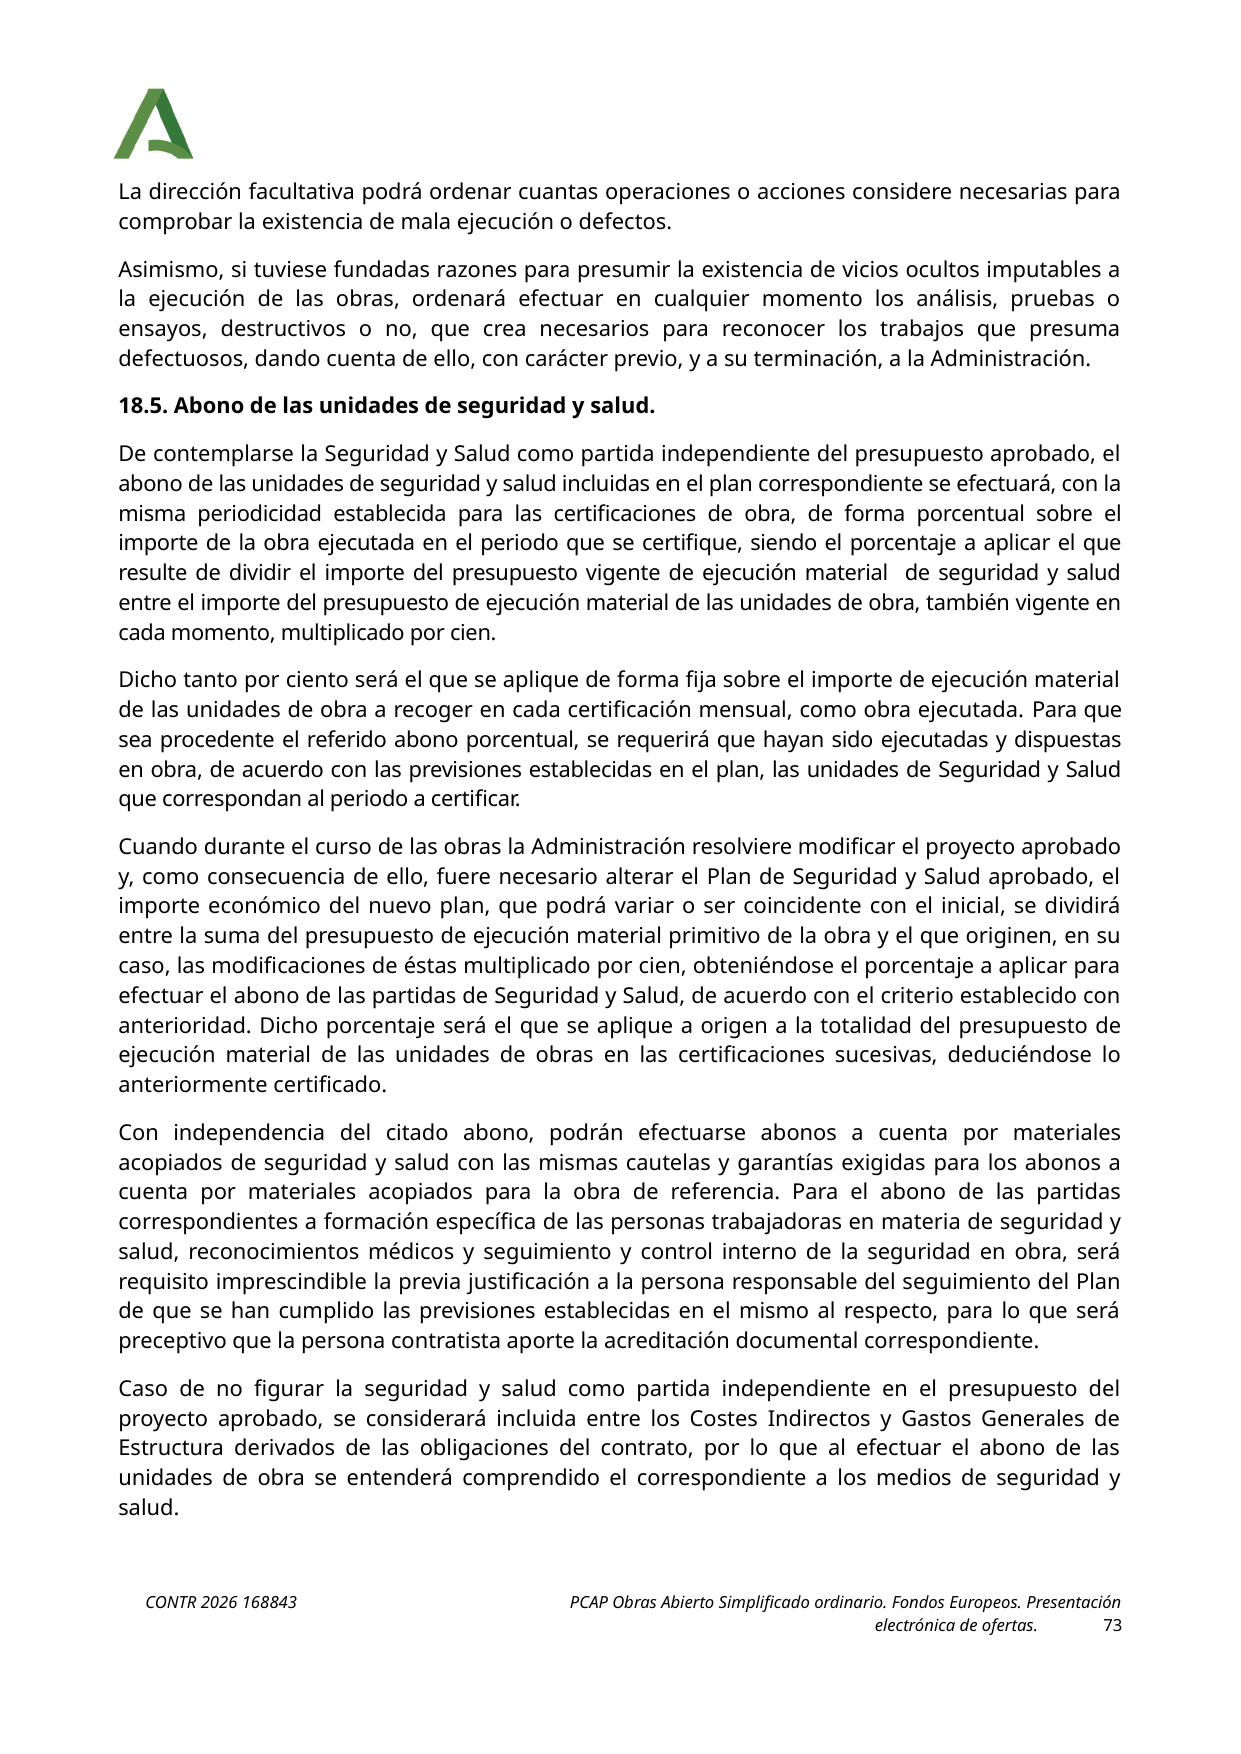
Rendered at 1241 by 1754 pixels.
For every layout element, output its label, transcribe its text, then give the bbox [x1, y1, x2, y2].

text Asimismo, si tuviese fundadas razones para presumir la existencia de vicios ocultos imputables a la ejecución de las obras, ordenará efectuar en cualquier momento los análisis, pruebas o ensayos, destructivos o no, que crea necesarios para reconocer los trabajos que presuma defectuosos, dando cuenta de ello, con carácter previo, y a su terminación, a la Administración. [118, 254, 1122, 373]
text Cuando durante el curso de las obras la Administración resolviere modificar el proyecto aprobado y, como consecuencia de ello, fuere necesario alterar el Plan de Seguridad y Salud aprobado, el importe económico del nuevo plan, que podrá variar o ser coincidente con el inicial, se dividirá entre la suma del presupuesto de ejecución material primitivo de la obra y el que originen, en su caso, las modificaciones de éstas multiplicado por cien, obteniéndose el porcentaje a aplicar para efectuar el abono de las partidas de Seguridad y Salud, de acuerdo con el criterio establecido con anterioridad. Dicho porcentaje será el que se aplique a origen a la totalidad del presupuesto de ejecución material de las unidades de obras en las certificaciones sucesivas, deduciéndose lo anteriormente certificado. [118, 831, 1122, 1099]
text De contemplarse la Seguridad y Salud como partida independiente del presupuesto aprobado, el abono de las unidades de seguridad y salud incluidas en el plan correspondiente se efectuará, con la misma periodicidad establecida para las certificaciones de obra, de forma porcentual sobre el importe de la obra ejecutada en el periodo que se certifique, siendo el porcentaje a aplicar el que resulte de dividir el importe del presupuesto vigente de ejecución material de seguridad y salud entre el importe del presupuesto de ejecución material de las unidades de obra, también vigente en cada momento, multiplicado por cien. [118, 438, 1122, 647]
subtitle 18.5. Abono de las unidades de seguridad y salud. [118, 391, 1122, 420]
text La dirección facultativa podrá ordenar cuantas operaciones o acciones considere necesarias para comprobar la existencia de mala ejecución o defectos. [118, 176, 1122, 236]
picture [109, 84, 198, 163]
text Con independencia del citado abono, podrán efectuarse abonos a cuenta por materiales acopiados de seguridad y salud con las mismas cautelas y garantías exigidas para los abonos a cuenta por materiales acopiados para la obra de referencia. Para el abono de las partidas correspondientes a formación específica de las personas trabajadoras en materia de seguridad y salud, reconocimientos médicos y seguimiento y control interno de la seguridad en obra, será requisito imprescindible la previa justificación a la persona responsable del seguimiento del Plan de que se han cumplido las previsiones establecidas en el mismo al respecto, para lo que será preceptivo que la persona contratista aporte la acreditación documental correspondiente. [118, 1117, 1122, 1355]
text Caso de no figurar la seguridad y salud como partida independiente en el presupuesto del proyecto aprobado, se considerará incluida entre los Costes Indirectos y Gastos Generales de Estructura derivados de las obligaciones del contrato, por lo que al efectuar el abono de las unidades de obra se entenderá comprendido el correspondiente a los medios de seguridad y salud. [118, 1373, 1122, 1522]
text Dicho tanto por ciento será el que se aplique de forma fija sobre el importe de ejecución material de las unidades de obra a recoger en cada certificación mensual, como obra ejecutada. Para que sea procedente el referido abono porcentual, se requerirá que hayan sido ejecutadas y dispuestas en obra, de acuerdo con las previsiones establecidas en el plan, las unidades de Seguridad y Salud que correspondan al periodo a certificar. [118, 664, 1122, 813]
